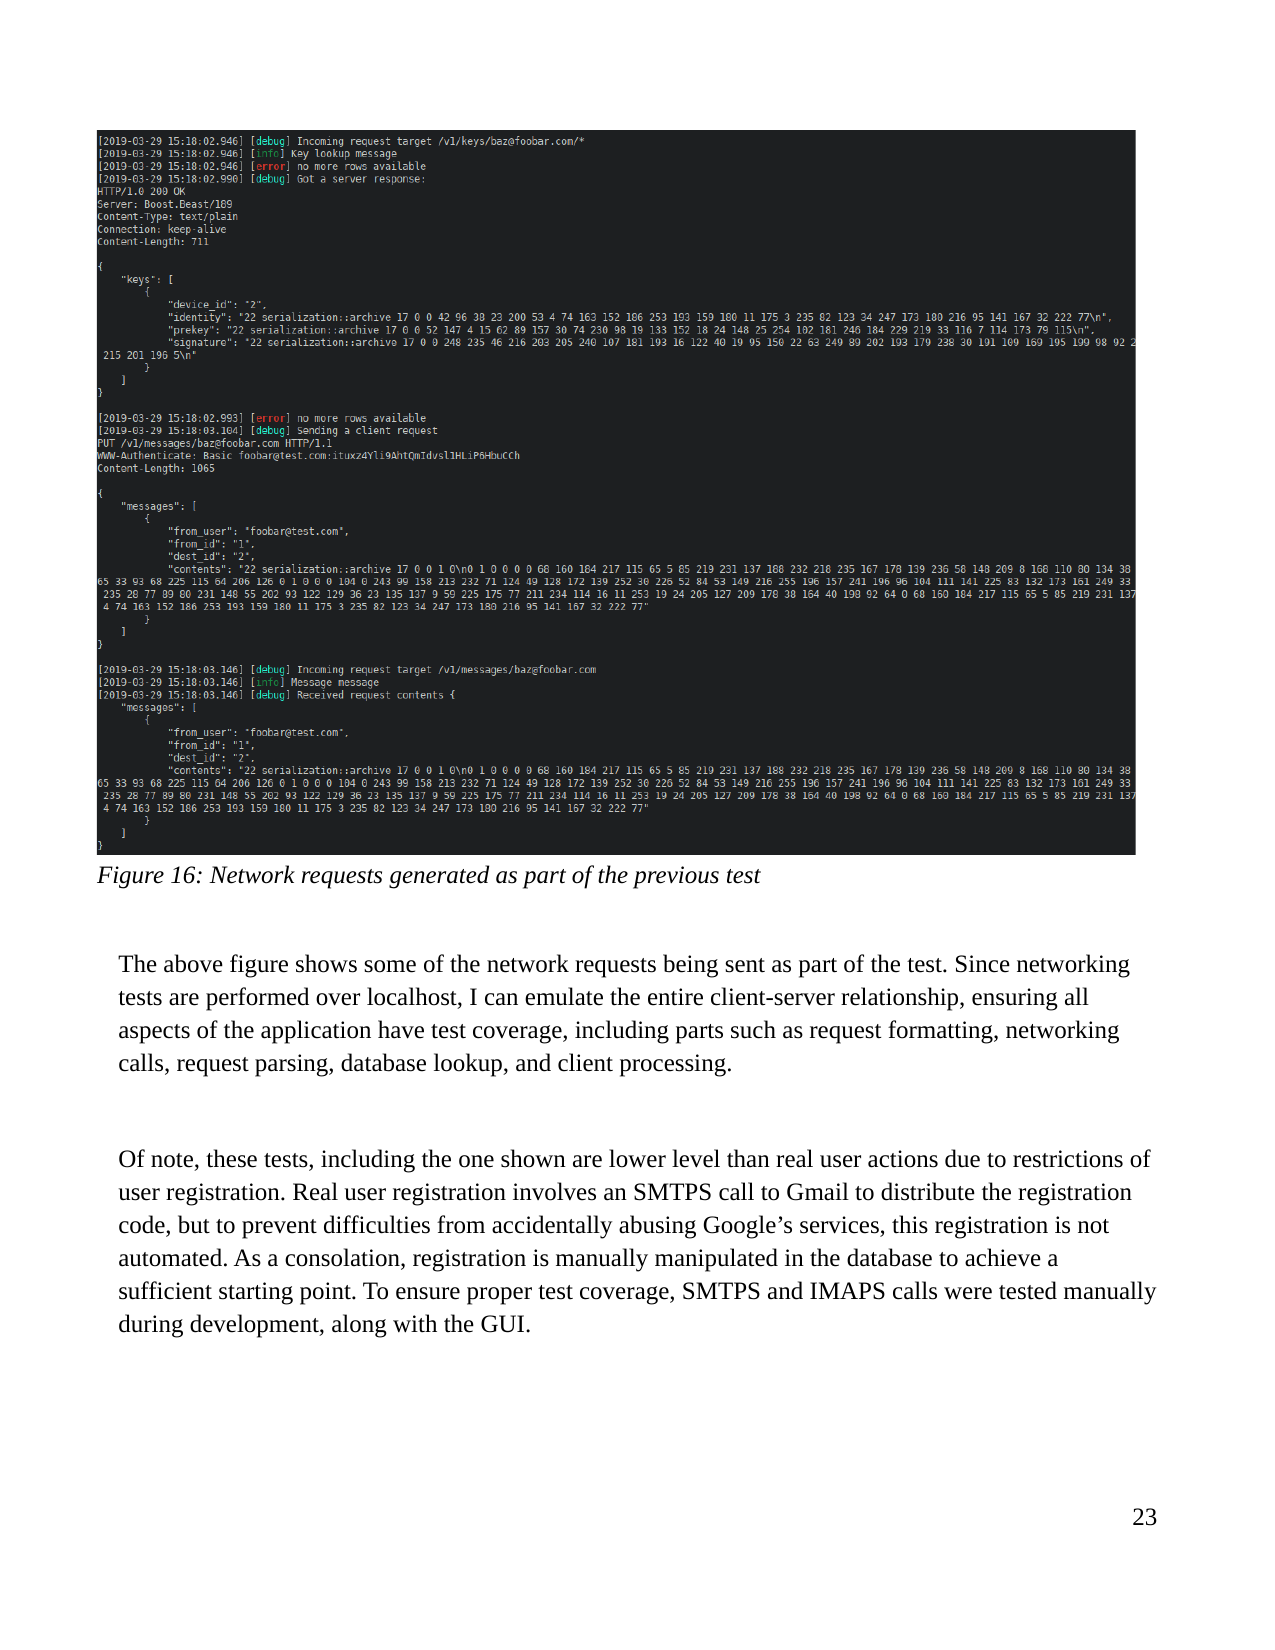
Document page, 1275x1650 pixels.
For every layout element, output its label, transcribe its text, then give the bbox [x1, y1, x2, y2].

picture [96, 130, 1136, 855]
text Figure 16: Network requests generated as part of the previous test [97, 855, 1178, 888]
text The above figure shows some of the network requests being sent as part of the test. Since networking tests are performed over localhost, I can emulate the entire client-server relationship, ensuring all aspects of the application have test coverage, including parts such as request formatting, networking calls, request parsing, database lookup, and client processing. [118, 949, 1157, 1077]
text Of note, these tests, including the one shown are lower level than real user actions due to restrictions of user registration. Real user registration involves an SMTPS call to Gmail to distribute the registration code, but to prevent difficulties from accidentally abusing Google’s services, this registration is not automated. As a consolation, registration is manually manipulated in the database to achieve a sufficient starting point. To ensure proper test coverage, SMTPS and IMAPS calls were tested manually during development, along with the GUI. [118, 1144, 1157, 1338]
